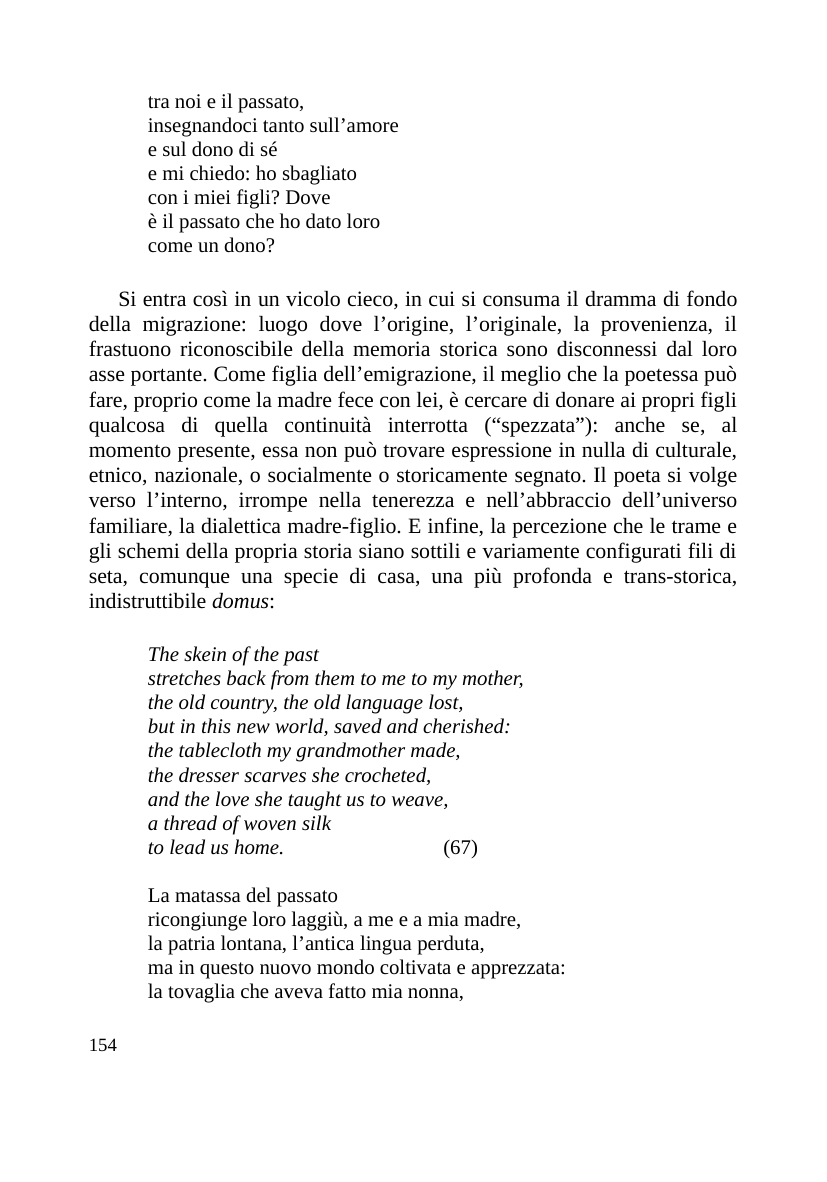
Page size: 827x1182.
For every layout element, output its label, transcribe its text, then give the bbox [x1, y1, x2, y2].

text the tablecloth my grandmother made, [148, 738, 709, 762]
text stretches back from them to me to my mother, [148, 666, 709, 690]
text Si entra così in un vicolo cieco, in cui si consuma il dramma di fondo della migrazione: luogo dove l’origine, l’originale, la provenienza, il frastuono riconoscibile della memoria storica sono disconnessi dal loro asse portante. Come figlia dell’emigrazione, il meglio che la poetessa può fare, proprio come la madre fece con lei, è cercare di donare ai propri figli qualcosa di quella continuità interrotta (“spezzata”): anche se, al momento presente, essa non può trovare espressione in nulla di culturale, etnico, nazionale, o socialmente o storicamente segnato. Il poeta si volge verso l’interno, irrompe nella tenerezza e nell’abbraccio dell’universo familiare, la dialettica madre-figlio. E infine, la percezione che le trame e gli schemi della propria storia siano sottili e variamente configurati fili di seta, comunque una specie di casa, una più profonda e trans-storica, indistruttibile domus: [88, 286, 738, 613]
text la tovaglia che aveva fatto mia nonna, [148, 979, 709, 1003]
text ricongiunge loro laggiù, a me e a mia madre, [148, 907, 709, 931]
text con i miei figli? Dove [148, 185, 709, 209]
text e sul dono di sé [148, 137, 709, 161]
text ma in questo nuovo mondo coltivata e apprezzata: [148, 955, 709, 979]
text a thread of woven silk [148, 811, 709, 835]
text tra noi e il passato, [148, 88, 709, 113]
text come un dono? [148, 233, 709, 257]
text the dresser scarves she crocheted, [148, 762, 709, 787]
text to lead us home. (67) [148, 835, 709, 859]
text la patria lontana, l’antica lingua perduta, [148, 931, 709, 955]
text insegnandoci tanto sull’amore [148, 113, 709, 137]
text The skein of the past [148, 642, 709, 666]
text e mi chiedo: ho sbagliato [148, 161, 709, 185]
text and the love she taught us to weave, [148, 787, 709, 811]
text è il passato che ho dato loro [148, 209, 709, 233]
text La matassa del passato [148, 883, 709, 907]
text but in this new world, saved and cherished: [148, 714, 709, 738]
text the old country, the old language lost, [148, 690, 709, 714]
